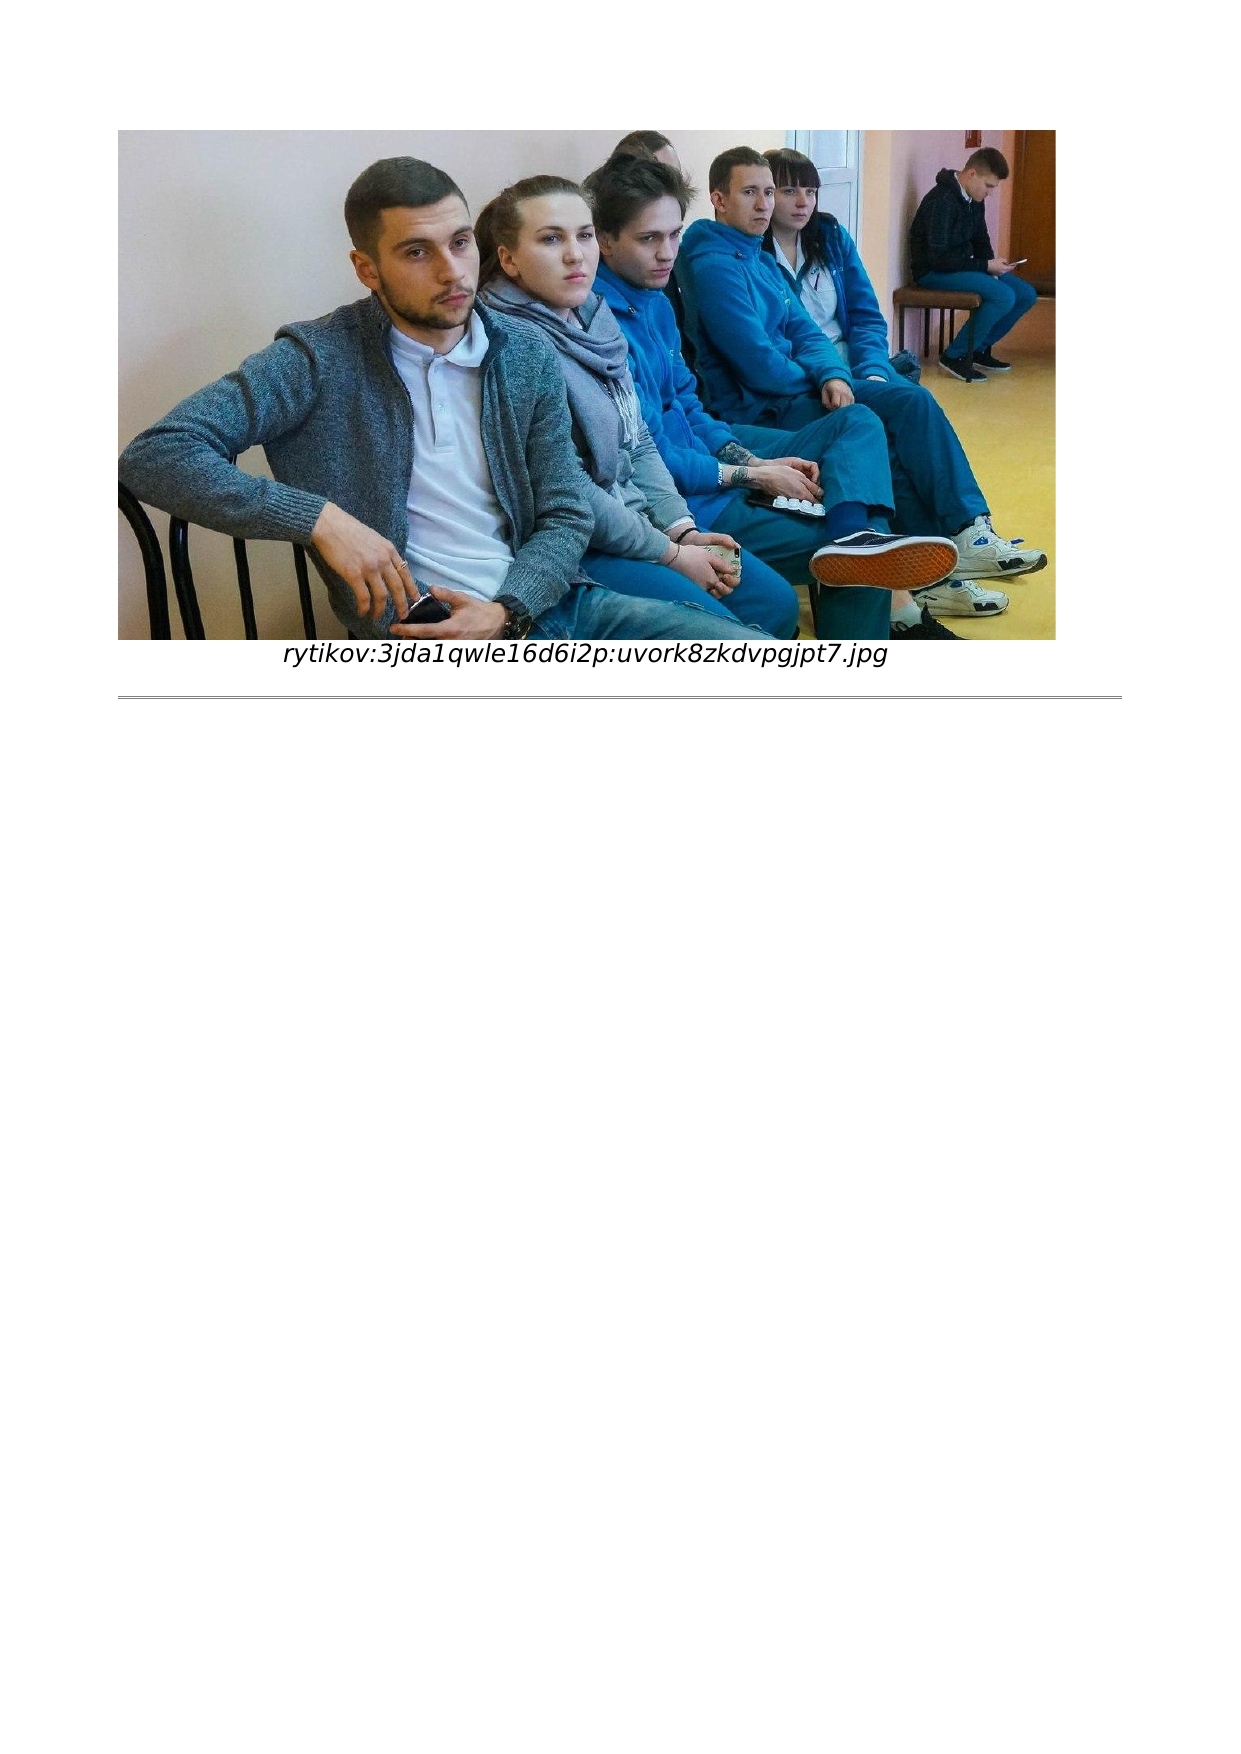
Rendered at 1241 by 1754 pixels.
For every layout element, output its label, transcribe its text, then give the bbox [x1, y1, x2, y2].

picture [571, 627, 577, 640]
text rytikov:3jda1qwle16d6i2p:uvork8zkdvpgjpt7.jpg [118, 640, 1056, 669]
picture [118, 130, 1056, 640]
picture [779, 614, 786, 623]
